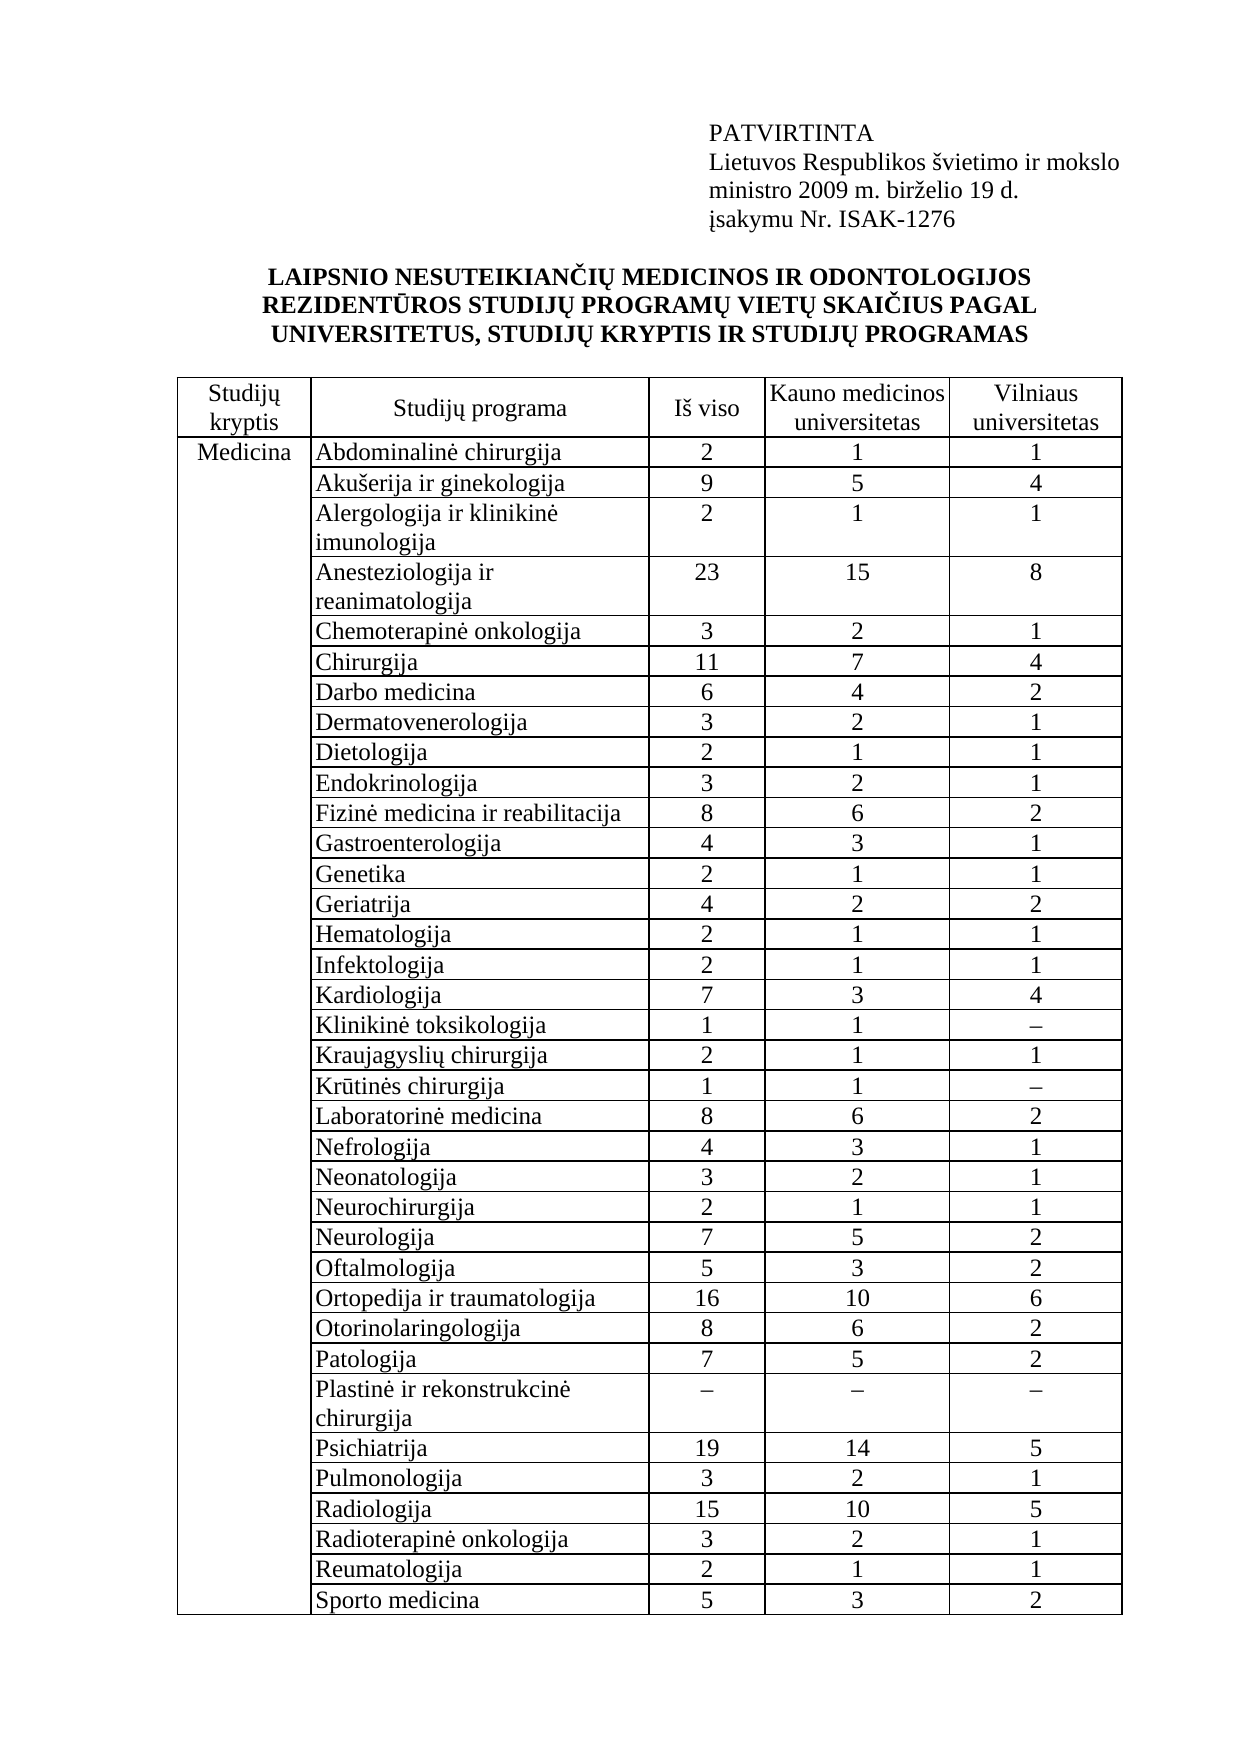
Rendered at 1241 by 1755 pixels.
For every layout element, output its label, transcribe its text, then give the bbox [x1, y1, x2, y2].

table_cell 1 [766, 438, 949, 466]
table_cell 2 [650, 859, 764, 887]
table_cell Neurologija [312, 1223, 648, 1251]
table_cell 8 [950, 557, 1121, 615]
table_cell 1 [766, 1041, 949, 1069]
table_header Studijų kryptis [178, 378, 310, 436]
table_cell 8 [650, 1313, 764, 1342]
table_cell 1 [950, 438, 1121, 466]
table_cell 15 [650, 1494, 764, 1522]
table_cell 15 [766, 557, 949, 615]
table_cell 2 [650, 1555, 764, 1583]
table_cell 2 [766, 1463, 949, 1492]
table_cell 1 [950, 1463, 1121, 1492]
table_cell 2 [950, 1253, 1121, 1282]
table_cell Psichiatrija [312, 1433, 648, 1462]
table_cell Oftalmologija [312, 1253, 648, 1282]
table_cell 2 [766, 1162, 949, 1191]
table_cell 5 [950, 1494, 1121, 1522]
table_cell 1 [950, 1524, 1121, 1553]
table_cell Ortopedija ir traumatologija [312, 1283, 648, 1312]
table_cell Chirurgija [312, 647, 648, 675]
table_cell Neurochirurgija [312, 1192, 648, 1221]
table_header Iš viso [650, 378, 764, 436]
table_cell 7 [650, 1344, 764, 1372]
table_cell 5 [766, 468, 949, 497]
text PATVIRTINTA [709, 118, 1122, 147]
table_cell 4 [950, 468, 1121, 497]
table_cell 6 [950, 1283, 1121, 1312]
table_cell 16 [650, 1283, 764, 1312]
table_cell Medicina [178, 438, 310, 1613]
table_cell 1 [766, 738, 949, 766]
table_cell 1 [766, 1192, 949, 1221]
table_cell Patologija [312, 1344, 648, 1372]
table_cell 14 [766, 1433, 949, 1462]
table_cell 4 [650, 828, 764, 857]
table_cell 10 [766, 1494, 949, 1522]
table_cell 1 [766, 859, 949, 887]
table_cell 4 [950, 647, 1121, 675]
table_cell – [950, 1010, 1121, 1039]
table_cell Laboratorinė medicina [312, 1101, 648, 1130]
table_cell 23 [650, 557, 764, 615]
table_cell 3 [650, 1524, 764, 1553]
table_cell Radiologija [312, 1494, 648, 1522]
table_cell Akušerija ir ginekologija [312, 468, 648, 497]
table_cell 2 [650, 1192, 764, 1221]
table_cell Pulmonologija [312, 1463, 648, 1492]
table_cell 2 [950, 1101, 1121, 1130]
table_cell 2 [766, 616, 949, 645]
table_cell – [650, 1374, 764, 1432]
table_cell 4 [650, 1132, 764, 1160]
table_cell 2 [766, 768, 949, 797]
table_cell Geriatrija [312, 889, 648, 918]
table_cell Hematologija [312, 920, 648, 948]
table_cell 5 [650, 1253, 764, 1282]
table_cell 1 [766, 1071, 949, 1100]
table_cell 5 [650, 1585, 764, 1613]
table_cell 6 [766, 1313, 949, 1342]
table_cell Otorinolaringologija [312, 1313, 648, 1342]
table_cell 1 [950, 1162, 1121, 1191]
table_cell 1 [950, 616, 1121, 645]
text ministro 2009 m. birželio 19 d. [177, 176, 1122, 204]
table_cell 1 [766, 1555, 949, 1583]
table_header Kauno medicinos universitetas [766, 378, 949, 436]
table_cell 2 [950, 1223, 1121, 1251]
table_cell 3 [766, 828, 949, 857]
table_cell 7 [650, 1223, 764, 1251]
table_cell 3 [650, 707, 764, 736]
table_cell Radioterapinė onkologija [312, 1524, 648, 1553]
table_cell Darbo medicina [312, 677, 648, 706]
table_cell 2 [950, 1344, 1121, 1372]
table_cell 1 [950, 1041, 1121, 1069]
table_cell 2 [650, 1041, 764, 1069]
table_cell 3 [766, 1132, 949, 1160]
table_header Studijų programa [312, 378, 648, 436]
table_cell 19 [650, 1433, 764, 1462]
table_cell – [950, 1374, 1121, 1432]
table_cell 5 [766, 1344, 949, 1372]
table_cell 1 [950, 498, 1121, 556]
table_cell 6 [766, 1101, 949, 1130]
table_cell Dermatovenerologija [312, 707, 648, 736]
table_cell 1 [950, 1555, 1121, 1583]
table_cell 1 [950, 828, 1121, 857]
table_cell Neonatologija [312, 1162, 648, 1191]
table_cell 9 [650, 468, 764, 497]
table_cell 2 [650, 738, 764, 766]
table_cell 1 [650, 1010, 764, 1039]
table_cell Endokrinologija [312, 768, 648, 797]
table_cell 2 [650, 950, 764, 978]
table_cell 1 [766, 498, 949, 556]
table_cell 2 [950, 798, 1121, 827]
table_cell 1 [766, 950, 949, 978]
table_cell Genetika [312, 859, 648, 887]
table_cell 3 [650, 1463, 764, 1492]
table_cell 1 [950, 768, 1121, 797]
table_cell 2 [950, 677, 1121, 706]
table_cell 5 [950, 1433, 1121, 1462]
table_cell 1 [950, 950, 1121, 978]
table_cell 6 [650, 677, 764, 706]
table_cell 1 [766, 1010, 949, 1039]
table_cell Anesteziologija ir reanimatologija [312, 557, 648, 615]
table_header Vilniaus universitetas [950, 378, 1121, 436]
table_cell Infektologija [312, 950, 648, 978]
table_cell Sporto medicina [312, 1585, 648, 1613]
table_cell 7 [766, 647, 949, 675]
table_cell Fizinė medicina ir reabilitacija [312, 798, 648, 827]
text LAIPSNIO NESUTEIKIANČIŲ MEDICINOS IR ODONTOLOGIJOS REZIDENTŪROS STUDIJŲ PROGRAMŲ VIETŲ SKAIČIUS PAGAL UNIVERSITETUS, STUDIJŲ KRYPTIS IR STUDIJŲ PROGRAMAS [177, 262, 1122, 348]
table_cell 2 [766, 1524, 949, 1553]
table_cell 1 [950, 738, 1121, 766]
table_cell 6 [766, 798, 949, 827]
table_cell 1 [950, 920, 1121, 948]
table_cell 1 [950, 1192, 1121, 1221]
table_cell 1 [650, 1071, 764, 1100]
table_cell Reumatologija [312, 1555, 648, 1583]
table_cell 4 [950, 980, 1121, 1009]
table_cell 8 [650, 1101, 764, 1130]
table_cell 5 [766, 1223, 949, 1251]
table_cell 1 [950, 859, 1121, 887]
table_cell Nefrologija [312, 1132, 648, 1160]
table_cell 4 [766, 677, 949, 706]
table_cell Dietologija [312, 738, 648, 766]
table_cell 3 [650, 1162, 764, 1191]
table_cell 2 [650, 498, 764, 556]
table_cell 2 [766, 889, 949, 918]
table_cell 10 [766, 1283, 949, 1312]
table_cell 2 [650, 920, 764, 948]
table_cell 3 [650, 768, 764, 797]
text Lietuvos Respublikos švietimo ir mokslo [177, 147, 1122, 176]
table_cell 1 [950, 1132, 1121, 1160]
table_cell 1 [766, 920, 949, 948]
table_cell 3 [766, 980, 949, 1009]
table_cell Krūtinės chirurgija [312, 1071, 648, 1100]
table_cell 3 [766, 1585, 949, 1613]
table_cell 1 [950, 707, 1121, 736]
table_cell Chemoterapinė onkologija [312, 616, 648, 645]
table_cell – [950, 1071, 1121, 1100]
table_cell Klinikinė toksikologija [312, 1010, 648, 1039]
table_cell 3 [650, 616, 764, 645]
table_cell Abdominalinė chirurgija [312, 438, 648, 466]
table_cell 8 [650, 798, 764, 827]
table_cell 7 [650, 980, 764, 1009]
table_cell 4 [650, 889, 764, 918]
table_cell 2 [766, 707, 949, 736]
table_cell – [766, 1374, 949, 1432]
table_cell Gastroenterologija [312, 828, 648, 857]
table_cell Kardiologija [312, 980, 648, 1009]
table_cell 11 [650, 647, 764, 675]
table_cell Kraujagyslių chirurgija [312, 1041, 648, 1069]
table_cell 2 [650, 438, 764, 466]
table_cell Alergologija ir klinikinė imunologija [312, 498, 648, 556]
table_cell Plastinė ir rekonstrukcinė chirurgija [312, 1374, 648, 1432]
text įsakymu Nr. ISAK-1276 [177, 204, 1122, 233]
table_cell 2 [950, 889, 1121, 918]
table_cell 3 [766, 1253, 949, 1282]
table_cell 2 [950, 1313, 1121, 1342]
table_cell 2 [950, 1585, 1121, 1613]
